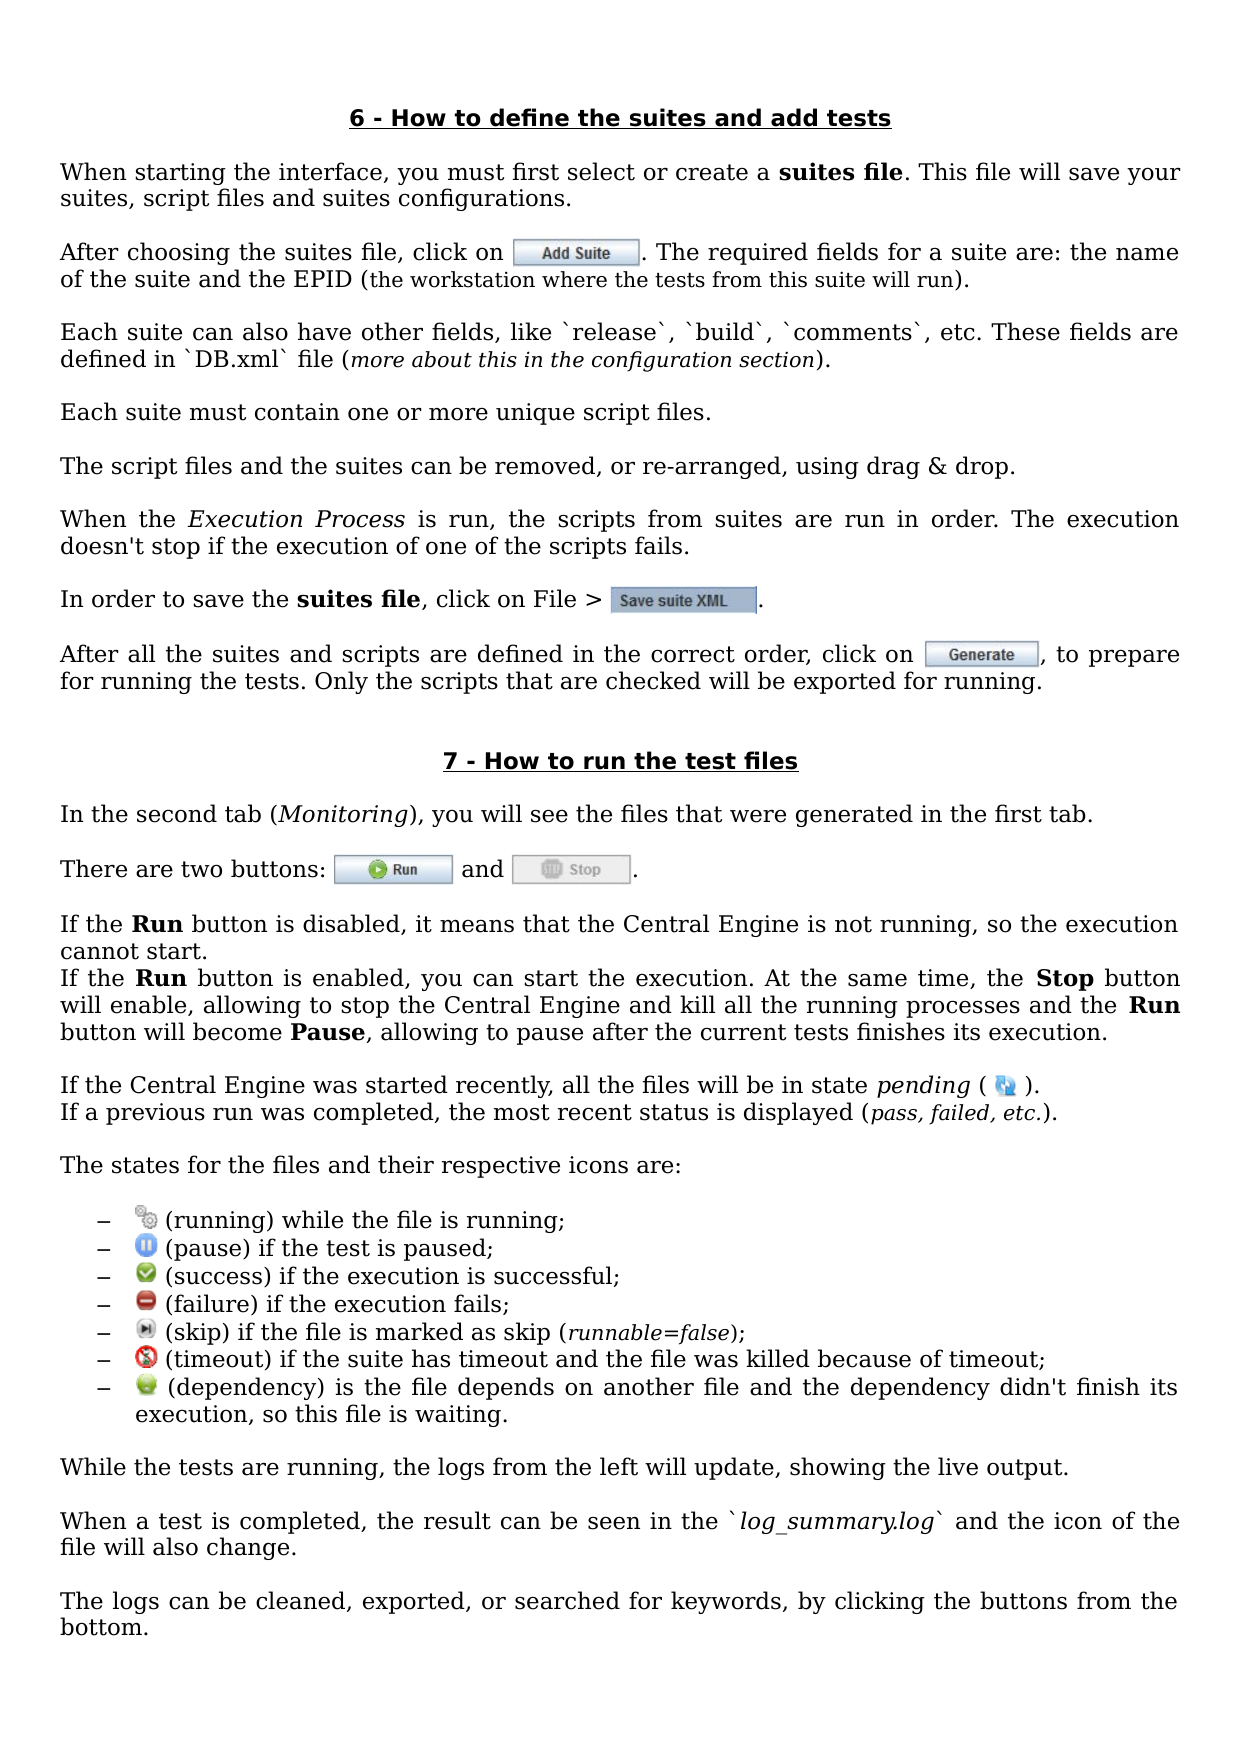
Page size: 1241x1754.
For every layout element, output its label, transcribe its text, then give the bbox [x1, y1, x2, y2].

text If a previous run was completed, the most recent status is displayed (pass, failed, etc.). [60, 1099, 1181, 1126]
text The logs can be cleaned, exported, or searched for keywords, by clicking the buttons from the bottom. [60, 1588, 1181, 1641]
text In the second tab (Monitoring), you will see the files that were generated in the first tab. [60, 801, 1181, 828]
text In order to save the suites file, click on File > [60, 586, 610, 614]
picture [512, 238, 641, 267]
text 6 - How to define the suites and add tests [60, 105, 1181, 132]
text While the tests are running, the logs from the left will update, showing the live output. [60, 1454, 1181, 1481]
text 7 - How to run the test files [60, 748, 1181, 774]
list (timeout) if the suite has timeout and the file was killed because of timeout; [97, 1345, 1181, 1373]
picture [994, 1074, 1017, 1097]
text After all the suites and scripts are defined in the correct order, click on , to prepare for running the tests. Only the scripts that are checked will be exported for running. [60, 640, 1181, 694]
picture [924, 640, 1040, 668]
picture [135, 1289, 158, 1312]
list (pause) if the test is paused; [97, 1234, 1181, 1262]
text Each suite must contain one or more unique script files. [60, 399, 1181, 426]
list (success) if the execution is successful; [97, 1262, 1181, 1289]
picture [333, 854, 454, 885]
text If the Run button is disabled, it means that the Central Engine is not running, so the execution cannot start. [60, 911, 1181, 965]
text Each suite can also have other fields, like `release`, `build`, `comments`, etc. These fields are defined in `DB.xml` file (more about this in the configuration section). [60, 319, 1181, 373]
text . [632, 854, 1181, 884]
picture [135, 1261, 158, 1284]
text The states for the files and their respective icons are: [60, 1152, 1181, 1179]
text and [454, 854, 511, 884]
picture [135, 1373, 158, 1396]
text When the Execution Process is run, the scripts from suites are run in order. The execution doesn't stop if the execution of one of the scripts fails. [60, 506, 1181, 559]
text When starting the interface, you must first select or create a suites file. This file will save your suites, script files and suites configurations. [60, 158, 1181, 212]
text If the Run button is enabled, you can start the execution. At the same time, the Stop button will enable, allowing to stop the Central Engine and kill all the running processes and the Run button will become Pause, allowing to pause after the current tests finishes its execution. [60, 965, 1181, 1046]
text When a test is completed, the result can be seen in the `log_summary.log` and the icon of the file will also change. [60, 1508, 1181, 1561]
picture [511, 854, 632, 885]
text If the Central Engine was started recently, all the files will be in state pending ( ). [60, 1072, 1181, 1099]
picture [135, 1317, 158, 1340]
picture [135, 1345, 158, 1368]
text There are two buttons: [60, 854, 333, 884]
picture [135, 1205, 158, 1229]
list (skip) if the file is marked as skip (runnable=false); [97, 1317, 1181, 1345]
list (running) while the file is running; [97, 1206, 1181, 1234]
text After choosing the suites file, click on . The required fields for a suite are: the name of the suite and the EPID (the workstation where the tests from this suite will run). [60, 239, 1181, 293]
picture [135, 1233, 158, 1257]
list (dependency) is the file depends on another file and the dependency didn't finish its execution, so this file is waiting. [97, 1373, 1181, 1428]
text . [757, 586, 1181, 614]
text The script files and the suites can be removed, or re-arranged, using drag & drop. [60, 453, 1181, 479]
picture [610, 586, 757, 614]
list (failure) if the execution fails; [97, 1289, 1181, 1317]
